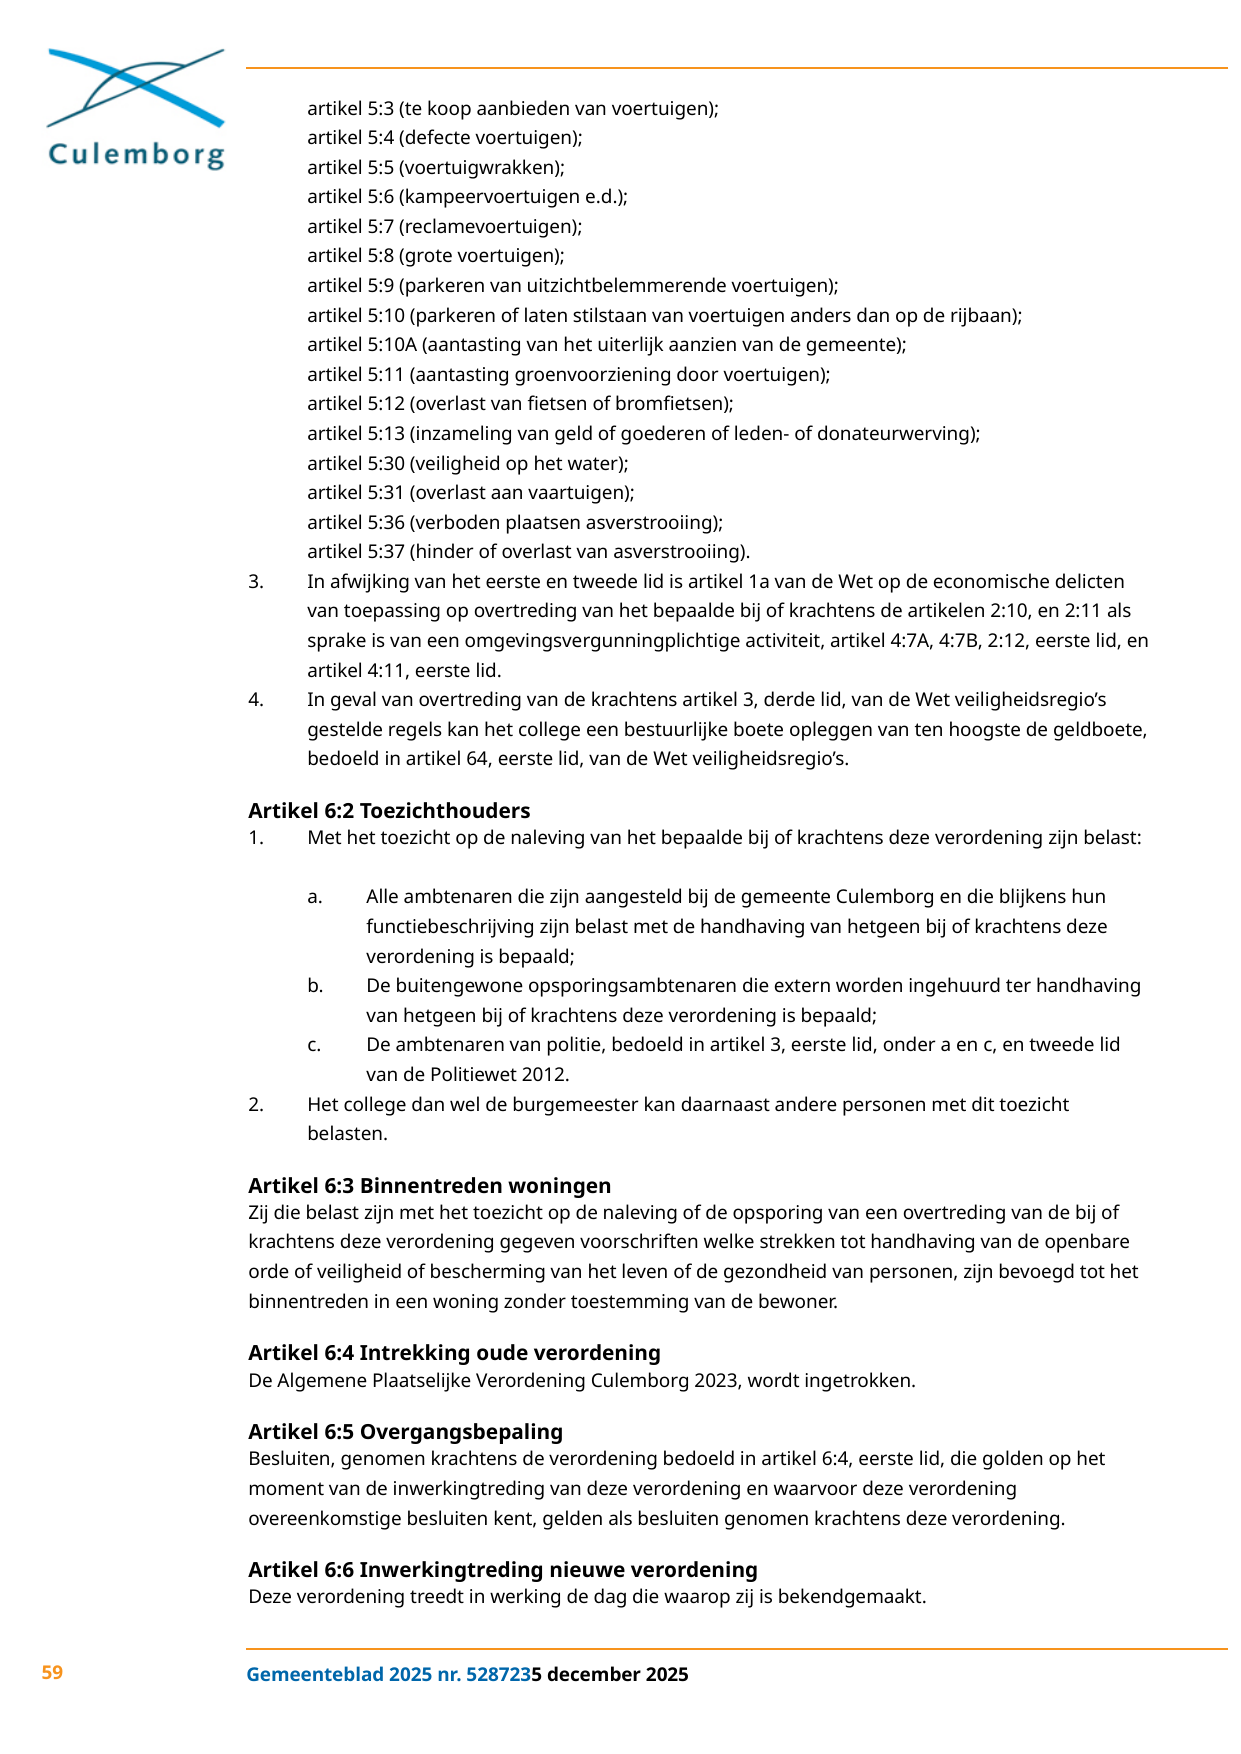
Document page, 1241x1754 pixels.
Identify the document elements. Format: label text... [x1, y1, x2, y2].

text Deze verordening treedt in werking de dag die waarop zij is bekendgemaakt. [248, 1584, 1152, 1609]
list artikel 5:11 (aantasting groenvoorziening door voertuigen); [248, 361, 1152, 387]
list Alle ambtenaren die zijn aangesteld bij de gemeente Culemborg en die blijkens hun functiebeschrijving zijn belast met de handhaving van hetgeen bij of krachtens deze verordening is bepaald; [307, 884, 1152, 968]
list artikel 5:5 (voertuigwrakken); [248, 154, 1152, 180]
text Artikel 6:5 Overgangsbepaling [248, 1417, 1152, 1446]
text Zij die belast zijn met het toezicht op de naleving of de opsporing van een overtreding van de bij of krachtens deze verordening gegeven voorschriften welke strekken tot handhaving van de openbare orde of veiligheid of bescherming van het leven of de gezondheid van personen, zijn bevoegd tot het binnentreden in een woning zonder toestemming van de bewoner. [248, 1199, 1152, 1314]
list artikel 5:9 (parkeren van uitzichtbelemmerende voertuigen); [248, 272, 1152, 298]
list artikel 5:37 (hinder of overlast van asverstrooiing). [248, 538, 1152, 564]
list In geval van overtreding van de krachtens artikel 3, derde lid, van de Wet veiligheidsregio’s gestelde regels kan het college een bestuurlijke boete opleggen van ten hoogste de geldboete, bedoeld in artikel 64, eerste lid, van de Wet veiligheidsregio’s. [248, 686, 1152, 771]
text Artikel 6:6 Inwerkingtreding nieuwe verordening [248, 1555, 1152, 1584]
list Het college dan wel de burgemeester kan daarnaast andere personen met dit toezicht belasten. [248, 1091, 1152, 1146]
list artikel 5:13 (inzameling van geld of goederen of leden- of donateurwerving); [248, 420, 1152, 446]
list artikel 5:7 (reclamevoertuigen); [248, 213, 1152, 239]
text Artikel 6:4 Intrekking oude verordening [248, 1338, 1152, 1367]
list artikel 5:10A (aantasting van het uiterlijk aanzien van de gemeente); [248, 331, 1152, 357]
text Artikel 6:2 Toezichthouders [248, 796, 1152, 824]
list artikel 5:4 (defecte voertuigen); [248, 124, 1152, 150]
text Besluiten, genomen krachtens de verordening bedoeld in artikel 6:4, eerste lid, die golden op het moment van de inwerkingtreding van deze verordening en waarvoor deze verordening overeenkomstige besluiten kent, gelden als besluiten genomen krachtens deze verordening. [248, 1446, 1152, 1531]
picture [41, 47, 231, 172]
list artikel 5:30 (veiligheid op het water); [248, 450, 1152, 476]
text De Algemene Plaatselijke Verordening Culemborg 2023, wordt ingetrokken. [248, 1367, 1152, 1392]
list artikel 5:36 (verboden plaatsen asverstrooiing); [248, 509, 1152, 535]
list artikel 5:8 (grote voertuigen); [248, 243, 1152, 268]
list artikel 5:31 (overlast aan vaartuigen); [248, 479, 1152, 505]
list artikel 5:6 (kampeervoertuigen e.d.); [248, 183, 1152, 209]
list Met het toezicht op de naleving van het bepaalde bij of krachtens deze verordening zijn belast: [248, 824, 1152, 850]
list artikel 5:3 (te koop aanbieden van voertuigen); [248, 95, 1152, 121]
list artikel 5:10 (parkeren of laten stilstaan van voertuigen anders dan op de rijbaan); [248, 302, 1152, 328]
list artikel 5:12 (overlast van fietsen of bromfietsen); [248, 391, 1152, 416]
list In afwijking van het eerste en tweede lid is artikel 1a van de Wet op de economische delicten van toepassing op overtreding van het bepaalde bij of krachtens de artikelen 2:10, en 2:11 als sprake is van een omgevingsvergunningplichtige activiteit, artikel 4:7A, 4:7B, 2:12, eerste lid, en artikel 4:11, eerste lid. [248, 568, 1152, 683]
list De buitengewone opsporingsambtenaren die extern worden ingehuurd ter handhaving van hetgeen bij of krachtens deze verordening is bepaald; [307, 972, 1152, 1028]
text Artikel 6:3 Binnentreden woningen [248, 1171, 1152, 1199]
list De ambtenaren van politie, bedoeld in artikel 3, eerste lid, onder a en c, en tweede lid van de Politiewet 2012. [307, 1032, 1152, 1087]
